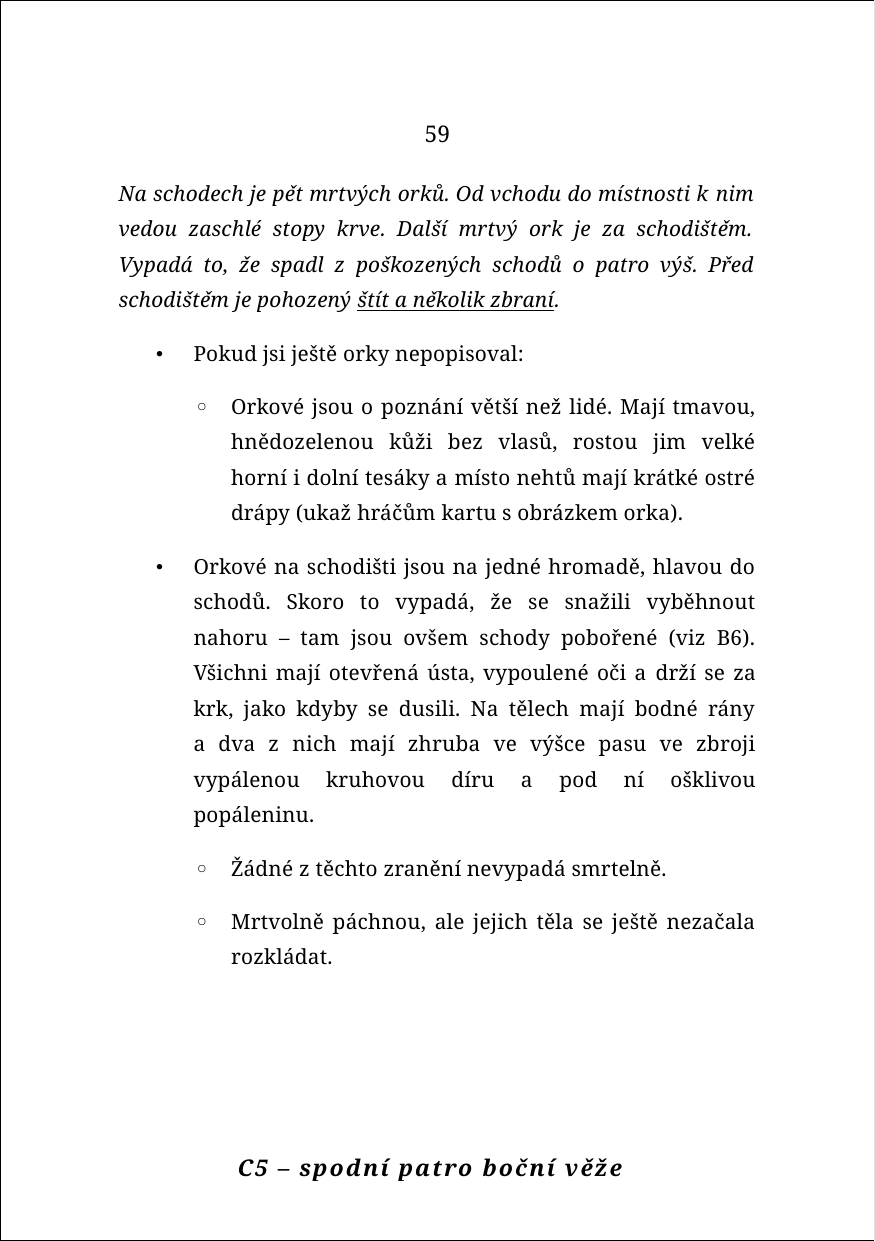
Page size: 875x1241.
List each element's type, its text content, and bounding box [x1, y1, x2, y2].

text Na schodech je pět mrtvých orků. Od vchodu do místnosti k⁠ nim vedou zaschlé stopy krve. Další mrtvý ork je za schodištěm. Vypadá to, že spadl z⁠ poškozených schodů o⁠ patro výš. Před schodištěm je pohozený štít a⁠ několik zbraní. [118, 179, 756, 314]
list Pokud jsi ještě orky nepopisoval: [156, 339, 756, 367]
list Orkové jsou o⁠ poznání větší než lidé. Mají tmavou, hnědozelenou kůži bez vlasů, rostou jim velké horní i⁠ dolní tesáky a⁠ místo nehtů mají krátké ostré drápy (ukaž hráčům kartu s obrázkem orka). [193, 392, 756, 527]
list Žádné z⁠ těchto zranění nevypadá smrtelně. [193, 854, 756, 882]
list Mrtvolně páchnou, ale jejich těla se ještě nezačala rozkládat. [193, 907, 756, 971]
list Orkové na schodišti jsou na jedné hromadě, hlavou do schodů. Skoro to vypadá, že se snažili vyběhnout nahoru – tam jsou ovšem schody pobořené (viz B6). Všichni mají otevřená ústa, vypoulené oči a⁠ drží se za krk, jako kdyby se dusili. Na tělech mají bodné rány a⁠ dva z⁠ nich mají zhruba ve výšce pasu ve zbroji vypálenou kruhovou díru a⁠ pod ní ošklivou popáleninu. [156, 552, 756, 829]
